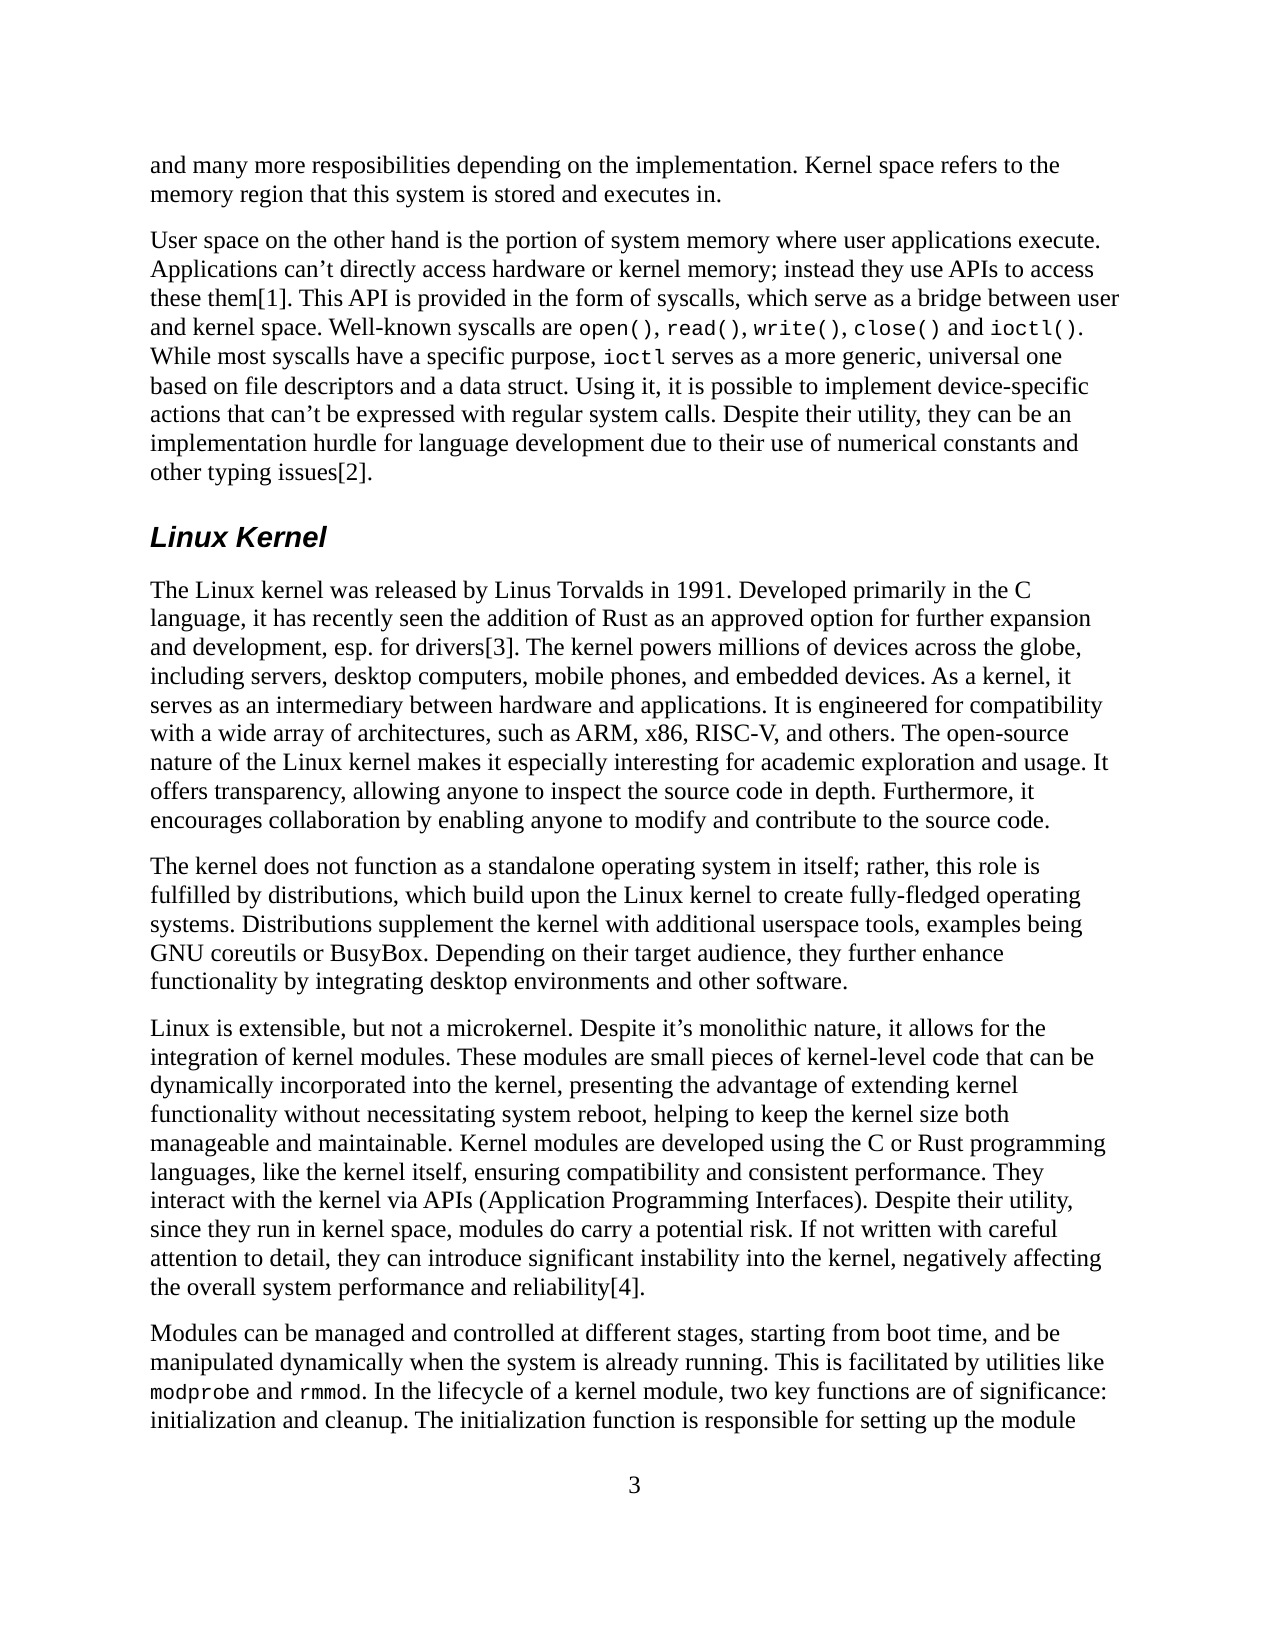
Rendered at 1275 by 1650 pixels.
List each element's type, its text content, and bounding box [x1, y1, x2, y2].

text The Linux kernel was released by Linus Torvalds in 1991. Developed primarily in the C language, it has recently seen the addition of Rust as an approved option for further expansion and development, esp. for drivers[3]. The kernel powers millions of devices across the globe, including servers, desktop computers, mobile phones, and embedded devices. As a kernel, it serves as an intermediary between hardware and applications. It is engineered for compatibility with a wide array of architectures, such as ARM, x86, RISC-V, and others. The open-source nature of the Linux kernel makes it especially interesting for academic exploration and usage. It offers transparency, allowing anyone to inspect the source code in depth. Furthermore, it encourages collaboration by enabling anyone to modify and contribute to the source code. [150, 575, 1125, 833]
text User space on the other hand is the portion of system memory where user applications execute. Applications can’t directly access hardware or kernel memory; instead they use APIs to access these them[1]. This API is provided in the form of syscalls, which serve as a bridge between user and kernel space. Well-known syscalls are open(), read(), write(), close() and ioctl(). While most syscalls have a specific purpose, ioctl serves as a more generic, universal one based on file descriptors and a data struct. Using it, it is possible to implement device-specific actions that can’t be expressed with regular system calls. Despite their utility, they can be an implementation hurdle for language development due to their use of numerical constants and other typing issues[2]. [150, 225, 1125, 486]
text The kernel does not function as a standalone operating system in itself; rather, this role is fulfilled by distributions, which build upon the Linux kernel to create fully-fledged operating systems. Distributions supplement the kernel with additional userspace tools, examples being GNU coreutils or BusyBox. Depending on their target audience, they further enhance functionality by integrating desktop environments and other software. [150, 851, 1125, 995]
text and many more resposibilities depending on the implementation. Kernel space refers to the memory region that this system is stored and executes in. [150, 150, 1125, 207]
text Modules can be managed and controlled at different stages, starting from boot time, and be manipulated dynamically when the system is already running. This is facilitated by utilities like modprobe and rmmod. In the lifecycle of a kernel module, two key functions are of significance: initialization and cleanup. The initialization function is responsible for setting up the module [150, 1318, 1125, 1434]
text Linux is extensible, but not a microkernel. Despite it’s monolithic nature, it allows for the integration of kernel modules. These modules are small pieces of kernel-level code that can be dynamically incorporated into the kernel, presenting the advantage of extending kernel functionality without necessitating system reboot, helping to keep the kernel size both manageable and maintainable. Kernel modules are developed using the C or Rust programming languages, like the kernel itself, ensuring compatibility and consistent performance. They interact with the kernel via APIs (Application Programming Interfaces). Despite their utility, since they run in kernel space, modules do carry a potential risk. If not written with careful attention to detail, they can introduce significant instability into the kernel, negatively affecting the overall system performance and reliability[4]. [150, 1013, 1125, 1301]
subtitle Linux Kernel [150, 520, 1125, 553]
